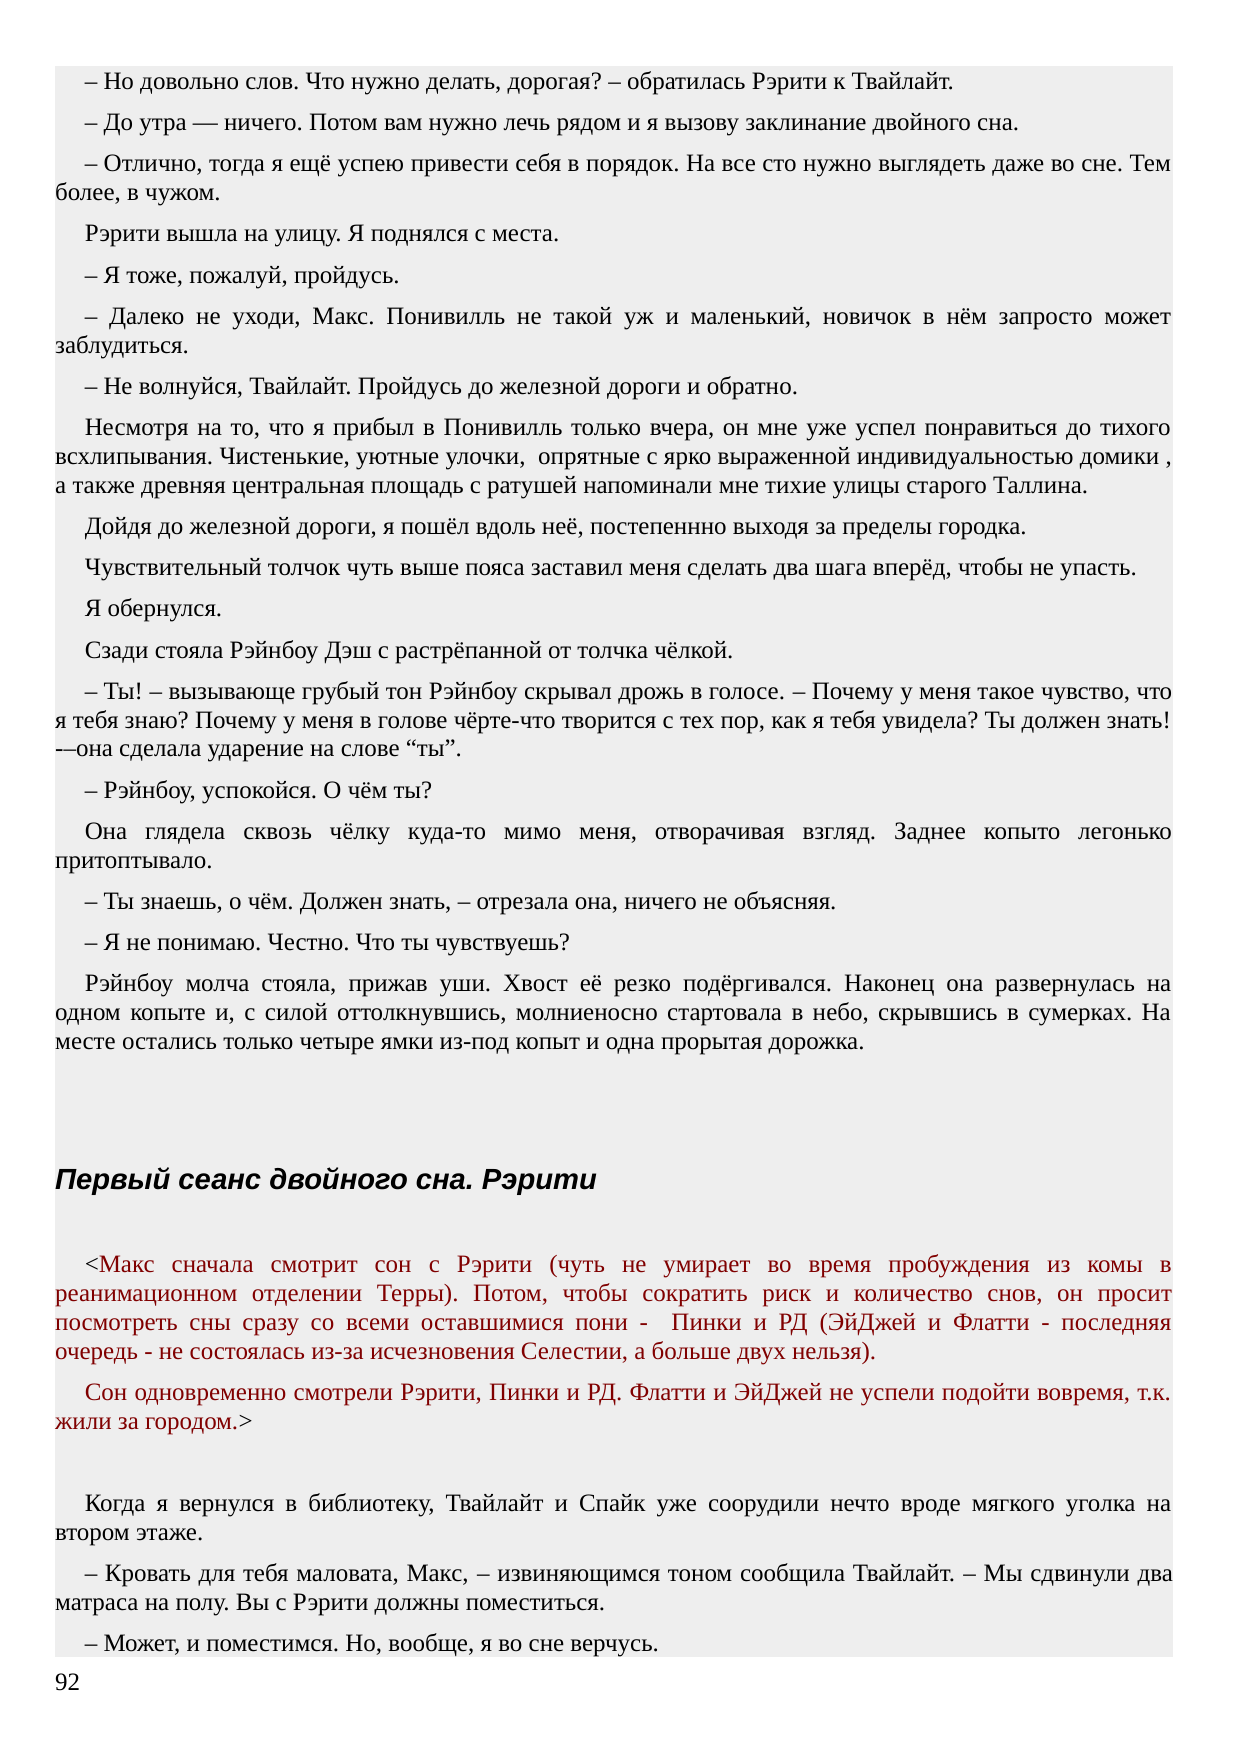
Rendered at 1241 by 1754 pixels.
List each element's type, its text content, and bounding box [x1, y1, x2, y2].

text Сон одновременно смотрели Рэрити, Пинки и РД. Флатти и ЭйДжей не успели подойти вовремя, т.к. жили за городом.> [55, 1377, 1173, 1434]
text – Далеко не уходи, Макс. Понивилль не такой уж и маленький, новичок в нём запросто может заблудиться. [55, 301, 1173, 358]
text – Кровать для тебя маловата, Макс, – извиняющимся тоном сообщила Твайлайт. – Мы сдвинули два матраса на полу. Вы с Рэрити должны поместиться. [55, 1558, 1173, 1616]
text – Ты! – вызывающе грубый тон Рэйнбоу скрывал дрожь в голосе. – Почему у меня такое чувство, что я тебя знаю? Почему у меня в голове чёрте-что творится с тех пор, как я тебя увидела? Ты должен знать! -–она сделала ударение на слове “ты”. [55, 676, 1173, 762]
text Чувствительный толчок чуть выше пояса заставил меня сделать два шага вперёд, чтобы не упасть. [55, 552, 1173, 581]
text Рэйнбоу молча стояла, прижав уши. Хвост её резко подёргивался. Наконец она развернулась на одном копыте и, с силой оттолкнувшись, молниеносно стартовала в небо, скрывшись в сумерках. На месте остались только четыре ямки из-под копыт и одна прорытая дорожка. [55, 968, 1173, 1055]
subtitle Первый сеанс двойного сна. Рэрити [55, 1162, 1173, 1196]
text – Но довольно слов. Что нужно делать, дорогая? – обратилась Рэрити к Твайлайт. [55, 66, 1173, 95]
text – Ты знаешь, о чём. Должен знать, – отрезала она, ничего не объясняя. [55, 886, 1173, 915]
text Она глядела сквозь чёлку куда-то мимо меня, отворачивая взгляд. Заднее копыто легонько притоптывало. [55, 816, 1173, 873]
text Рэрити вышла на улицу. Я поднялся с места. [55, 218, 1173, 247]
text – До утра — ничего. Потом вам нужно лечь рядом и я вызову заклинание двойного сна. [55, 107, 1173, 136]
text Сзади стояла Рэйнбоу Дэш с растрёпанной от толчка чёлкой. [55, 635, 1173, 663]
text Когда я вернулся в библиотеку, Твайлайт и Спайк уже соорудили нечто вроде мягкого уголка на втором этаже. [55, 1488, 1173, 1546]
text <Макс сначала смотрит сон с Рэрити (чуть не умирает во время пробуждения из комы в реанимационном отделении Терры). Потом, чтобы сократить риск и количество снов, он просит посмотреть сны сразу со всеми оставшимися пони - Пинки и РД (ЭйДжей и Флатти - последняя очередь - не состоялась из-за исчезновения Селестии, а больше двух нельзя). [55, 1249, 1173, 1364]
text – Отлично, тогда я ещё успею привести себя в порядок. На все сто нужно выглядеть даже во сне. Тем более, в чужом. [55, 148, 1173, 206]
text Несмотря на то, что я прибыл в Понивилль только вчера, он мне уже успел понравиться до тихого всхлипывания. Чистенькие, уютные улочки, опрятные с ярко выраженной индивидуальностью домики , а также древняя центральная площадь с ратушей напоминали мне тихие улицы старого Таллина. [55, 412, 1173, 498]
text – Не волнуйся, Твайлайт. Пройдусь до железной дороги и обратно. [55, 371, 1173, 400]
text Я обернулся. [55, 593, 1173, 622]
text – Может, и поместимся. Но, вообще, я во сне верчусь. [55, 1628, 1173, 1657]
text Дойдя до железной дороги, я пошёл вдоль неё, постепеннно выходя за пределы городка. [55, 511, 1173, 540]
text – Рэйнбоу, успокойся. О чём ты? [55, 775, 1173, 803]
text – Я тоже, пожалуй, пройдусь. [55, 260, 1173, 288]
text – Я не понимаю. Честно. Что ты чувствуешь? [55, 927, 1173, 956]
